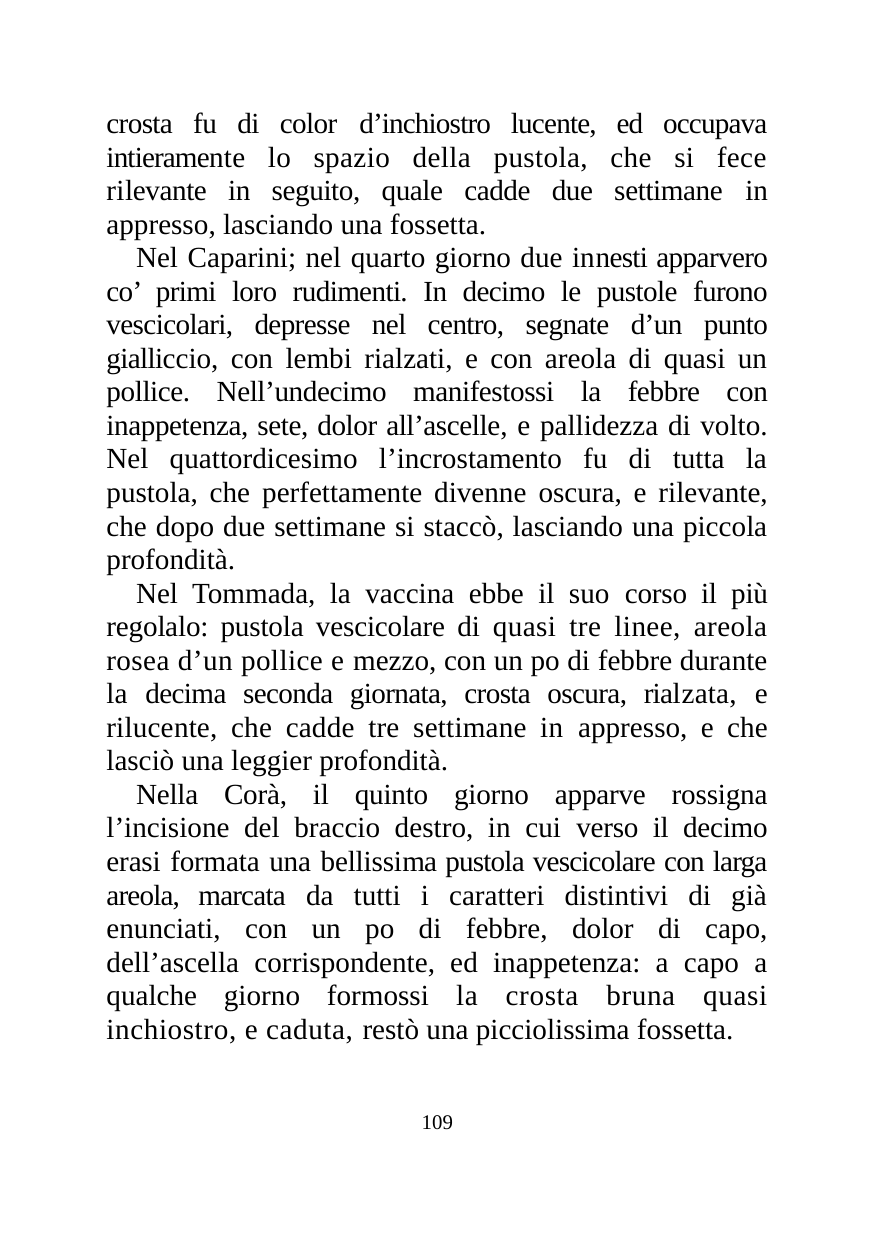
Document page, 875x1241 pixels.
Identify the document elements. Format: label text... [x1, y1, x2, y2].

text Nella Corà, il quinto giorno apparve rossigna l’incisione del braccio destro, in cui verso il decimo erasi formata una bellissima pustola vescicolare con larga areola, marcata da tutti i caratteri distintivi di già enunciati, con un po di febbre, dolor di capo, dell’ascella corrispondente, ed inappetenza: a capo a qualche giorno formossi la crosta bruna quasi inchiostro, e caduta, restò una picciolissima fossetta. [106, 777, 768, 1045]
text crosta fu di color d’inchiostro lucente, ed occupava intieramente lo spazio della pustola, che si fece rilevante in seguito, quale cadde due settimane in appresso, lasciando una fossetta. [106, 106, 768, 240]
text Nel Tommada, la vaccina ebbe il suo corso il più regolalo: pustola vescicolare di quasi tre linee, areola rosea d’un pollice e mezzo, con un po di febbre durante la decima seconda giornata, crosta oscura, rialzata, e rilucente, che cadde tre settimane in appresso, e che lasciò una leggier profondità. [106, 576, 768, 777]
text Nel Caparini; nel quarto giorno due innesti apparvero co’ primi loro rudimenti. In decimo le pustole furono vescicolari, depresse nel centro, segnate d’un punto gialliccio, con lembi rialzati, e con areola di quasi un pollice. Nell’undecimo manifestossi la febbre con inappetenza, sete, dolor all’ascelle, e pallidezza di volto. Nel quattordicesimo l’incrostamento fu di tutta la pustola, che perfettamente divenne oscura, e rilevante, che dopo due settimane si staccò, lasciando una piccola profondità. [106, 240, 768, 576]
